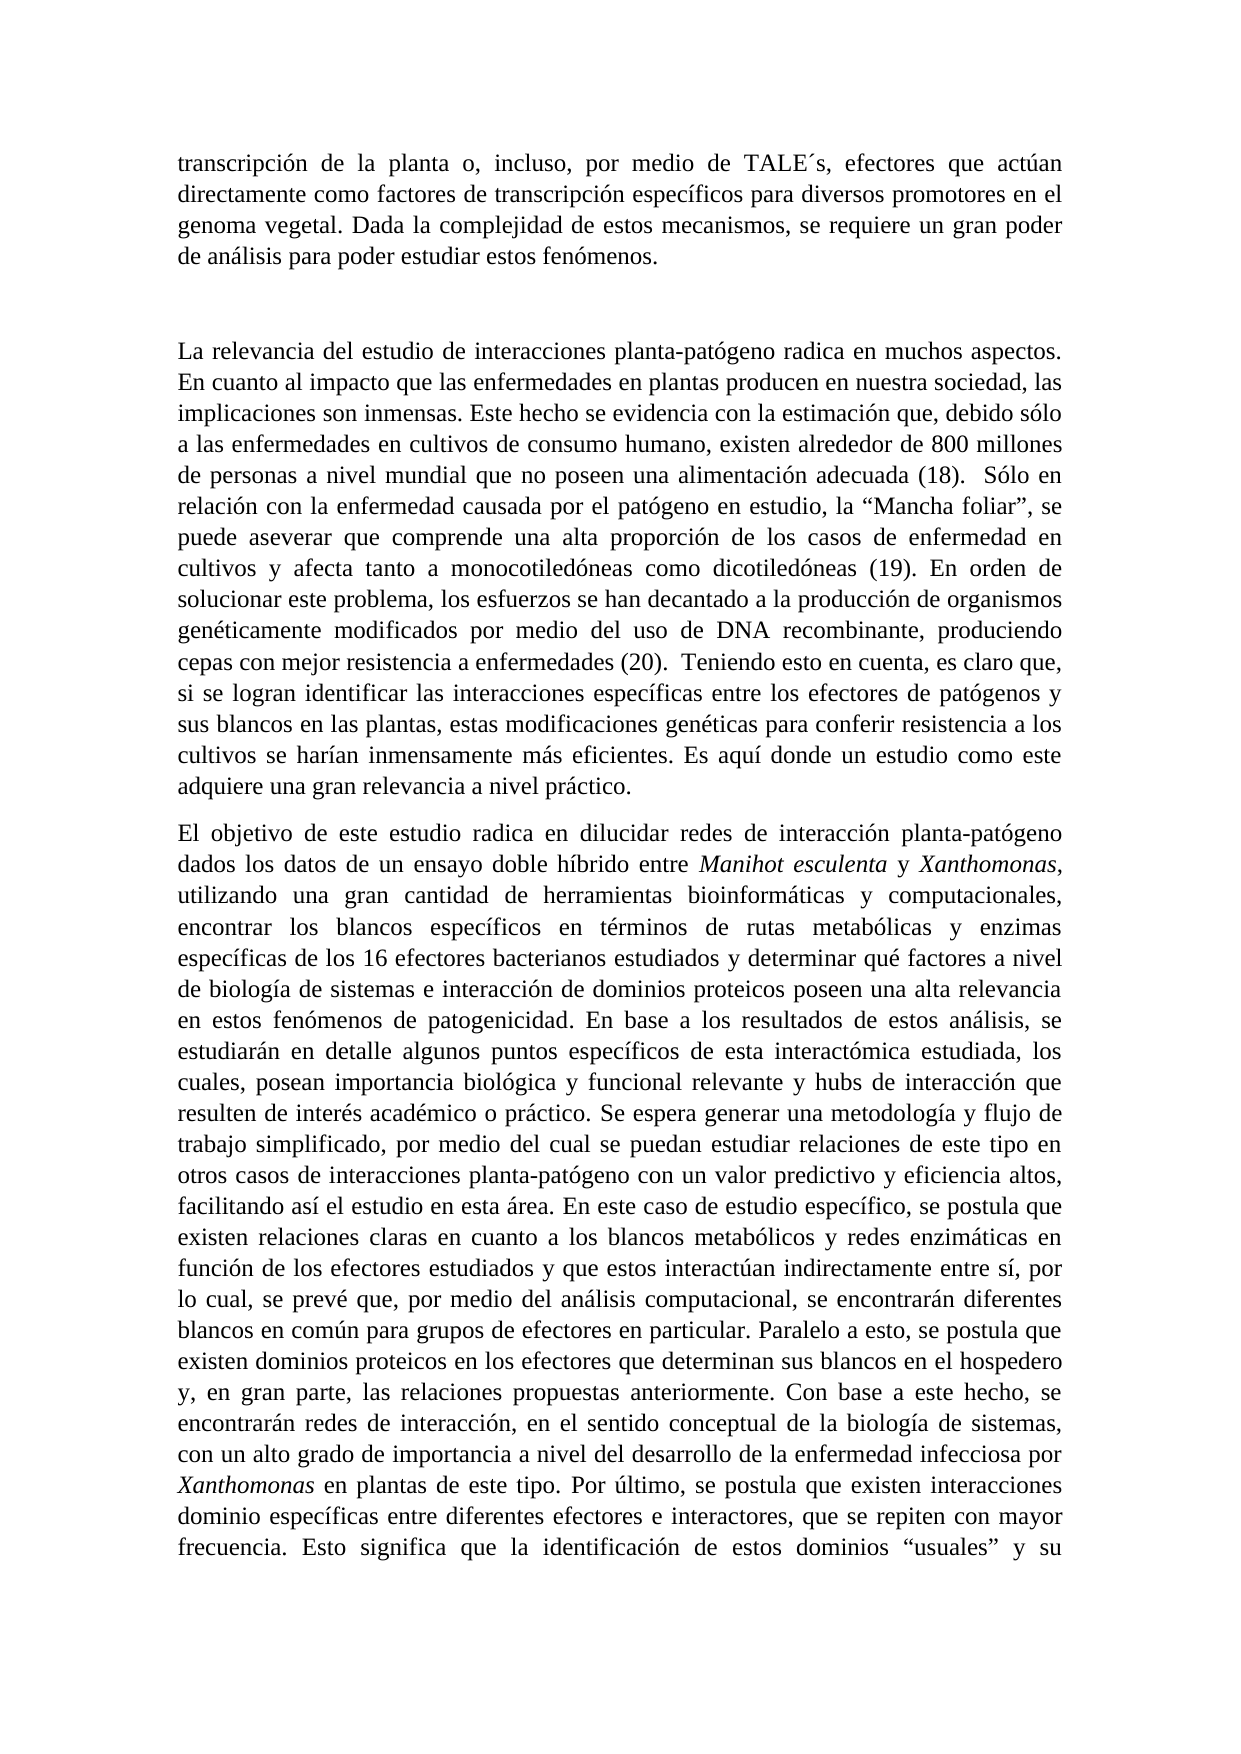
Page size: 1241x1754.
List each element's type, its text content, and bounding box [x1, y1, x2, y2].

text La relevancia del estudio de interacciones planta-patógeno radica en muchos aspectos. En cuanto al impacto que las enfermedades en plantas producen en nuestra sociedad, las implicaciones son inmensas. Este hecho se evidencia con la estimación que, debido sólo a las enfermedades en cultivos de consumo humano, existen alrededor de 800 millones de personas a nivel mundial que no poseen una alimentación adecuada (18). Sólo en relación con la enfermedad causada por el patógeno en estudio, la “Mancha foliar”, se puede aseverar que comprende una alta proporción de los casos de enfermedad en cultivos y afecta tanto a monocotiledóneas como dicotiledóneas (19). En orden de solucionar este problema, los esfuerzos se han decantado a la producción de organismos genéticamente modificados por medio del uso de DNA recombinante, produciendo cepas con mejor resistencia a enfermedades (20). Teniendo esto en cuenta, es claro que, si se logran identificar las interacciones específicas entre los efectores de patógenos y sus blancos en las plantas, estas modificaciones genéticas para conferir resistencia a los cultivos se harían inmensamente más eficientes. Es aquí donde un estudio como este adquiere una gran relevancia a nivel práctico. [177, 336, 1063, 799]
text transcripción de la planta o, incluso, por medio de TALE´s, efectores que actúan directamente como factores de transcripción específicos para diversos promotores en el genoma vegetal. Dada la complejidad de estos mecanismos, se requiere un gran poder de análisis para poder estudiar estos fenómenos. [177, 148, 1063, 269]
text El objetivo de este estudio radica en dilucidar redes de interacción planta-patógeno dados los datos de un ensayo doble híbrido entre Manihot esculenta y Xanthomonas, utilizando una gran cantidad de herramientas bioinformáticas y computacionales, encontrar los blancos específicos en términos de rutas metabólicas y enzimas específicas de los 16 efectores bacterianos estudiados y determinar qué factores a nivel de biología de sistemas e interacción de dominios proteicos poseen una alta relevancia en estos fenómenos de patogenicidad. En base a los resultados de estos análisis, se estudiarán en detalle algunos puntos específicos de esta interactómica estudiada, los cuales, posean importancia biológica y funcional relevante y hubs de interacción que resulten de interés académico o práctico. Se espera generar una metodología y flujo de trabajo simplificado, por medio del cual se puedan estudiar relaciones de este tipo en otros casos de interacciones planta-patógeno con un valor predictivo y eficiencia altos, facilitando así el estudio en esta área. En este caso de estudio específico, se postula que existen relaciones claras en cuanto a los blancos metabólicos y redes enzimáticas en función de los efectores estudiados y que estos interactúan indirectamente entre sí, por lo cual, se prevé que, por medio del análisis computacional, se encontrarán diferentes blancos en común para grupos de efectores en particular. Paralelo a esto, se postula que existen dominios proteicos en los efectores que determinan sus blancos en el hospedero y, en gran parte, las relaciones propuestas anteriormente. Con base a este hecho, se encontrarán redes de interacción, en el sentido conceptual de la biología de sistemas, con un alto grado de importancia a nivel del desarrollo de la enfermedad infecciosa por Xanthomonas en plantas de este tipo. Por último, se postula que existen interacciones dominio específicas entre diferentes efectores e interactores, que se repiten con mayor frecuencia. Esto significa que la identificación de estos dominios “usuales” y su [177, 818, 1063, 1561]
